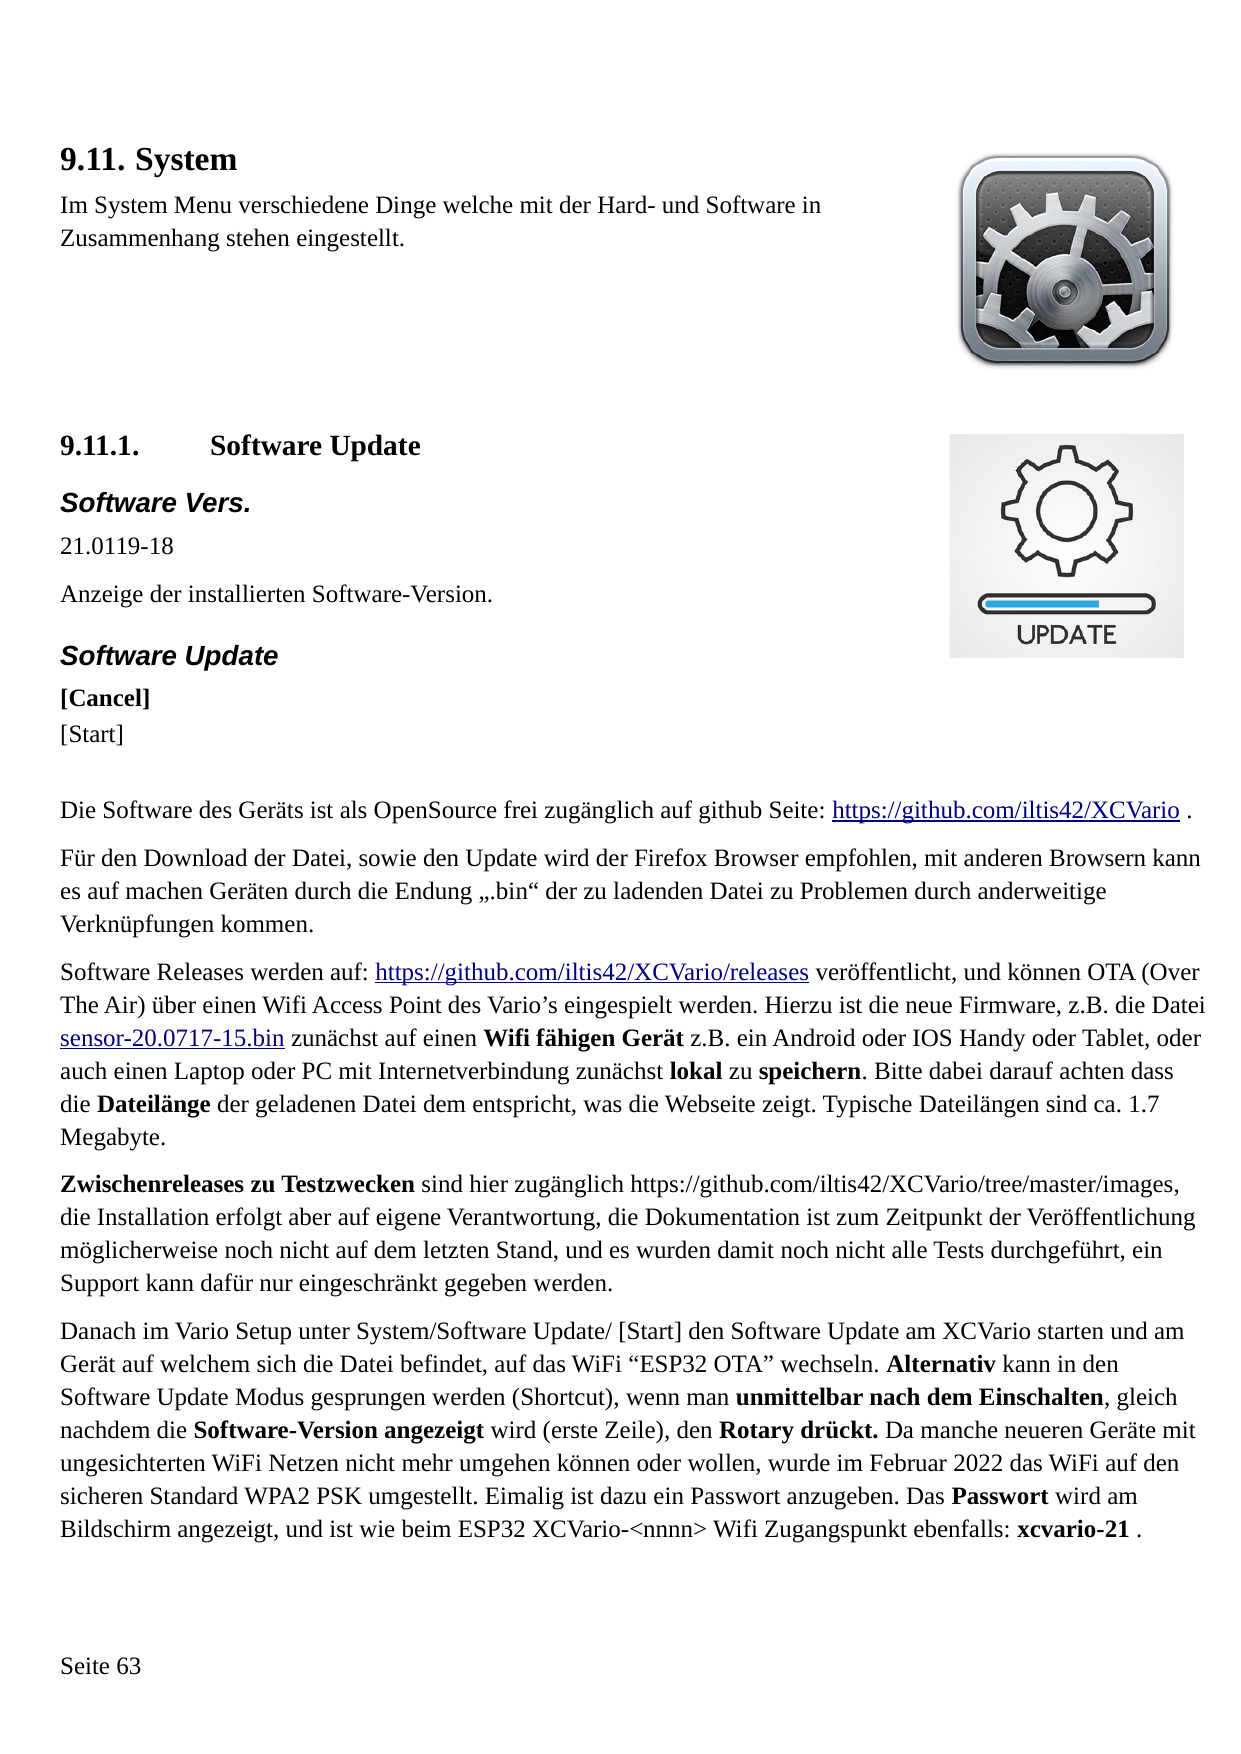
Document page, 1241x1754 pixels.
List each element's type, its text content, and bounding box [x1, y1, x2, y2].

picture [949, 434, 1184, 658]
text [1184, 531, 1207, 560]
subtitle [1184, 487, 1207, 519]
text 21.0119-18 [60, 531, 949, 560]
text [Cancel] [60, 683, 1207, 712]
text Im System Menu verschiedene Dinge welche mit der Hard- und Software in Zusammenhang stehen eingestellt. [60, 190, 946, 252]
text Software Releases werden auf: https://github.com/iltis42/XCVario/releases veröffentlicht, und können OTA (Over The Air) über einen Wifi Access Point des Vario’s eingespielt werden. Hierzu ist die neue Firmware, z.B. die Datei sensor-20.0717-15.bin zunächst auf einen Wifi fähigen Gerät z.B. ein Android oder IOS Handy oder Tablet, oder auch einen Laptop oder PC mit Internetverbindung zunächst lokal zu speichern. Bitte dabei darauf achten dass die Dateilänge der geladenen Datei dem entspricht, was die Webseite zeigt. Typische Dateilängen sind ca. 1.7 Megabyte. [60, 957, 1207, 1151]
text Anzeige der installierten Software-Version. [60, 579, 949, 608]
subtitle Software Update [60, 428, 1207, 462]
subtitle Software Vers. [60, 487, 949, 519]
text [Start] [60, 719, 1207, 748]
picture [946, 141, 1183, 377]
text Zwischenreleases zu Testzwecken sind hier zugänglich https://github.com/iltis42/XCVario/tree/master/images, die Installation erfolgt aber auf eigene Verantwortung, die Dokumentation ist zum Zeitpunkt der Veröffentlichung möglicherweise noch nicht auf dem letzten Stand, und es wurden damit noch nicht alle Tests durchgeführt, ein Support kann dafür nur eingeschränkt gegeben werden. [60, 1169, 1207, 1297]
subtitle System [60, 139, 1207, 178]
text Danach im Vario Setup unter System/Software Update/ [Start] den Software Update am XCVario starten und am Gerät auf welchem sich die Datei befindet, auf das WiFi “ESP32 OTA” wechseln. Alternativ kann in den Software Update Modus gesprungen werden (Shortcut), wenn man unmittelbar nach dem Einschalten, gleich nachdem die Software-Version angezeigt wird (erste Zeile), den Rotary drückt. Da manche neueren Geräte mit ungesichterten WiFi Netzen nicht mehr umgehen können oder wollen, wurde im Februar 2022 das WiFi auf den sicheren Standard WPA2 PSK umgestellt. Eimalig ist dazu ein Passwort anzugeben. Das Passwort wird am Bildschirm angezeigt, und ist wie beim ESP32 XCVario-<nnnn> Wifi Zugangspunkt ebenfalls: xcvario-21 . [60, 1316, 1207, 1543]
subtitle Software Update [60, 639, 1207, 671]
text Die Software des Geräts ist als OpenSource frei zugänglich auf github Seite: https://github.com/iltis42/XCVario . [60, 795, 1207, 824]
text Für den Download der Datei, sowie den Update wird der Firefox Browser empfohlen, mit anderen Browsern kann es auf machen Geräten durch die Endung „.bin“ der zu ladenden Datei zu Problemen durch anderweitige Verknüpfungen kommen. [60, 843, 1207, 938]
